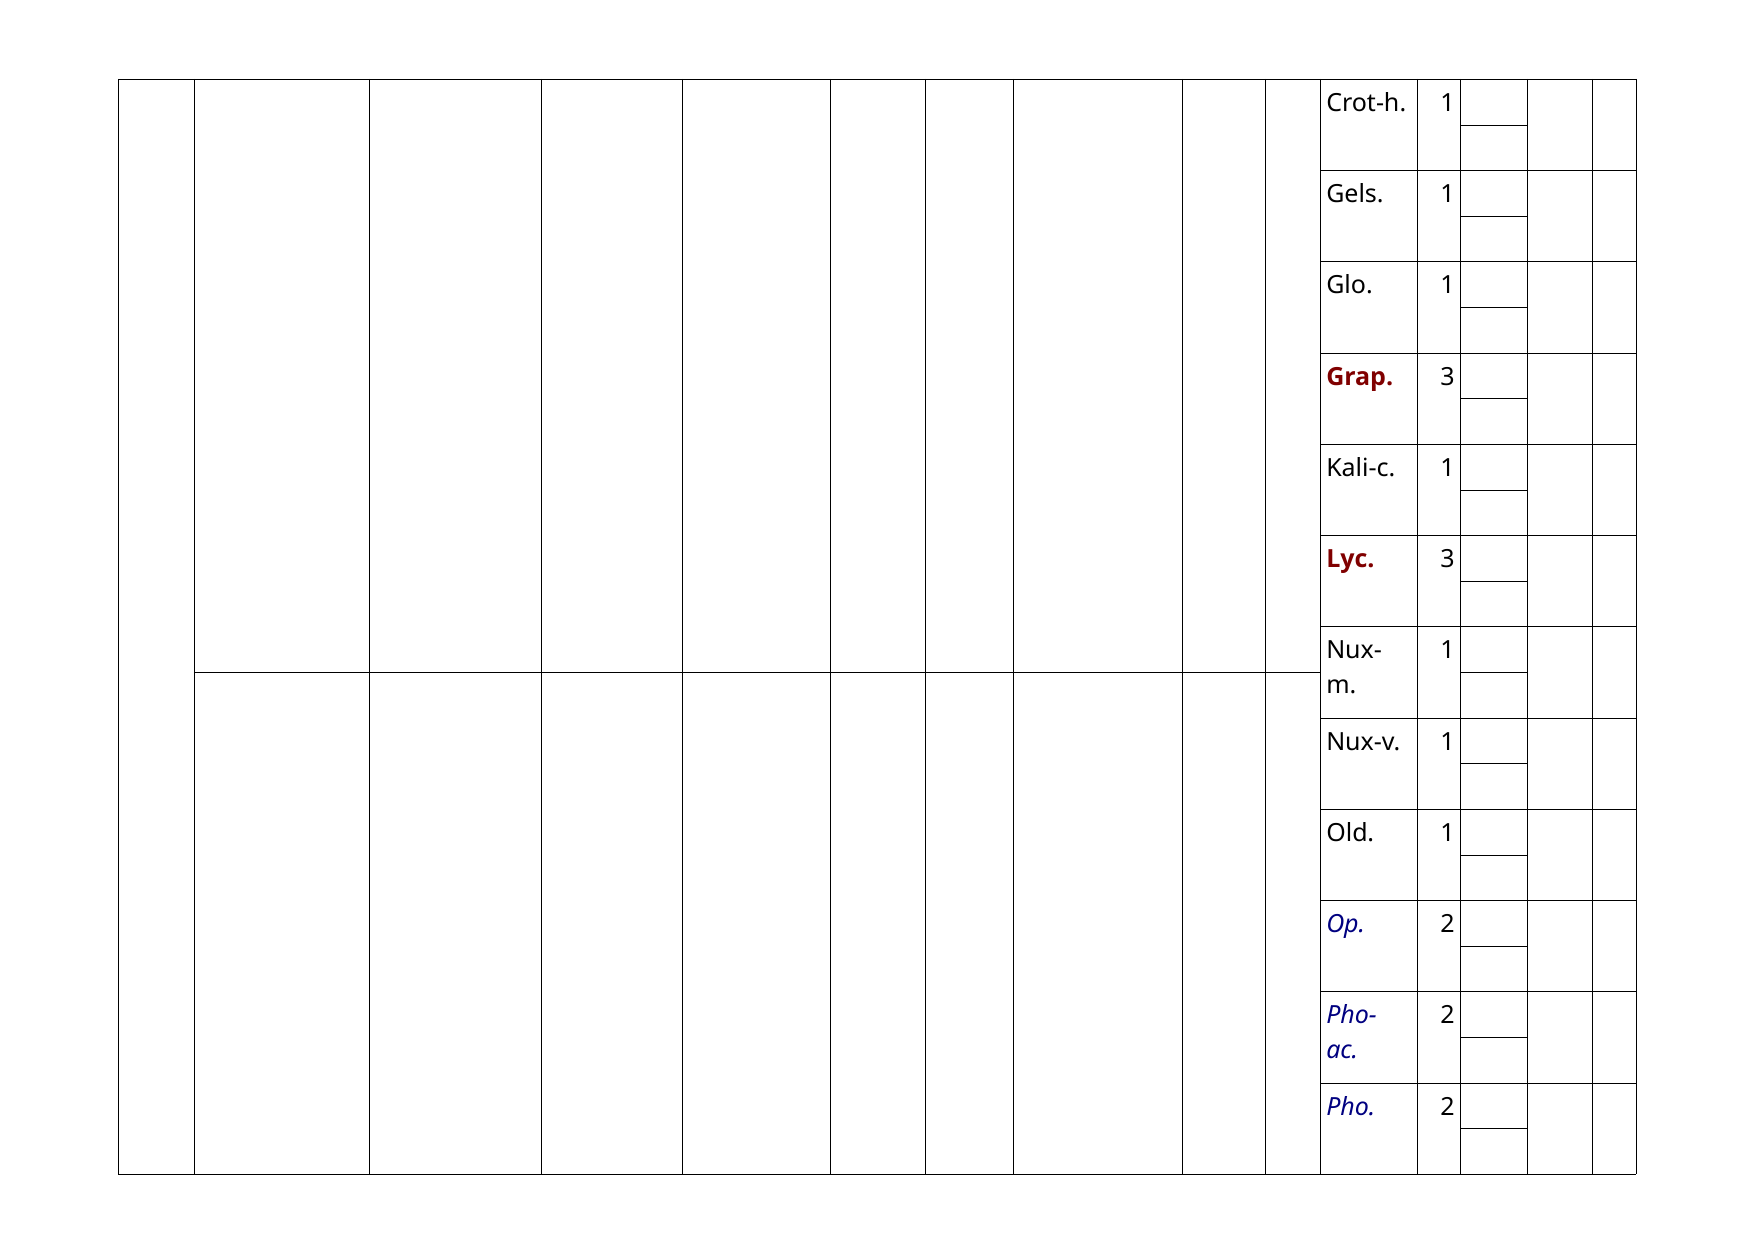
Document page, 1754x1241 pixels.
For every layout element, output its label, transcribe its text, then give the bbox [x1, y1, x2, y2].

table_cell [1528, 627, 1592, 718]
table_cell Glo. [1321, 262, 1417, 353]
table_cell [1461, 992, 1527, 1037]
table_cell [1461, 582, 1527, 626]
table_cell [831, 673, 925, 1174]
table_cell [1266, 673, 1320, 1174]
table_cell 1 [1418, 80, 1460, 170]
table_cell Kali-c. [1321, 445, 1417, 535]
table_cell [1593, 627, 1636, 718]
table_cell [1528, 536, 1592, 626]
table_cell [1528, 80, 1592, 170]
table_cell Nux-m. [1321, 627, 1417, 718]
table_cell 1 [1418, 810, 1460, 900]
table_cell [683, 673, 830, 1174]
table_cell [1461, 1129, 1527, 1174]
table_cell 1 [1418, 171, 1460, 261]
table_cell 2 [1418, 992, 1460, 1083]
table_cell [1528, 171, 1592, 261]
table_cell 1 [1418, 445, 1460, 535]
table_cell [1183, 673, 1265, 1174]
table_cell [1461, 1038, 1527, 1083]
table_cell [1461, 80, 1527, 124]
table_cell [1593, 536, 1636, 626]
table_cell Lyc. [1321, 536, 1417, 626]
table_cell [1593, 992, 1636, 1083]
table_cell [1593, 354, 1636, 444]
table_cell [1461, 354, 1527, 398]
table_cell [1528, 262, 1592, 353]
table_cell [119, 80, 194, 1174]
table_cell 1 [1418, 627, 1460, 718]
table_cell 1 [1418, 262, 1460, 353]
table_cell 3 [1418, 354, 1460, 444]
table_cell [1461, 536, 1527, 581]
table_cell Grap. [1321, 354, 1417, 444]
table_cell [370, 80, 541, 672]
table_cell [1461, 445, 1527, 489]
table_cell [1461, 719, 1527, 763]
table_cell [1528, 719, 1592, 809]
table_cell [1461, 764, 1527, 809]
table_cell [1461, 627, 1527, 672]
table_cell [370, 673, 541, 1174]
table_cell [195, 673, 369, 1174]
table_cell 2 [1418, 1084, 1460, 1174]
table_cell [831, 80, 925, 672]
table_cell [1461, 399, 1527, 444]
table_cell 1 [1418, 719, 1460, 809]
table_cell [1528, 992, 1592, 1083]
table_cell [1461, 810, 1527, 854]
table_cell [926, 80, 1013, 672]
table_cell [683, 80, 830, 672]
table_cell [542, 673, 682, 1174]
table_cell [1014, 673, 1182, 1174]
table_cell [1014, 80, 1182, 672]
table_cell Pho-ac. [1321, 992, 1417, 1083]
table_cell Old. [1321, 810, 1417, 900]
table_cell 3 [1418, 536, 1460, 626]
table_cell [1461, 491, 1527, 535]
table_cell Gels. [1321, 171, 1417, 261]
table_cell [1593, 262, 1636, 353]
table_cell [1528, 810, 1592, 900]
table_cell [1461, 262, 1527, 307]
table_cell Crot-h. [1321, 80, 1417, 170]
table_cell [1461, 126, 1527, 170]
table_cell [542, 80, 682, 672]
table_cell [195, 80, 369, 672]
table_cell [1528, 901, 1592, 991]
table_cell [1461, 1084, 1527, 1128]
table_cell Op. [1321, 901, 1417, 991]
table_cell [1593, 810, 1636, 900]
table_cell [1461, 171, 1527, 216]
table_cell [1266, 80, 1320, 672]
table_cell [1461, 217, 1527, 261]
table_cell [1593, 445, 1636, 535]
table_cell [1461, 901, 1527, 946]
table_cell [1528, 354, 1592, 444]
table_cell 2 [1418, 901, 1460, 991]
table_cell [1528, 445, 1592, 535]
table_cell [926, 673, 1013, 1174]
table_cell [1461, 308, 1527, 353]
table_cell Pho. [1321, 1084, 1417, 1174]
table_cell [1183, 80, 1265, 672]
table_cell [1461, 947, 1527, 991]
table_cell [1528, 1084, 1592, 1174]
table_cell Nux-v. [1321, 719, 1417, 809]
table_cell [1593, 901, 1636, 991]
table_cell [1593, 171, 1636, 261]
table_cell [1593, 1084, 1636, 1174]
table_cell [1593, 719, 1636, 809]
table_cell [1593, 80, 1636, 170]
table_cell [1461, 856, 1527, 900]
table_cell [1461, 673, 1527, 718]
